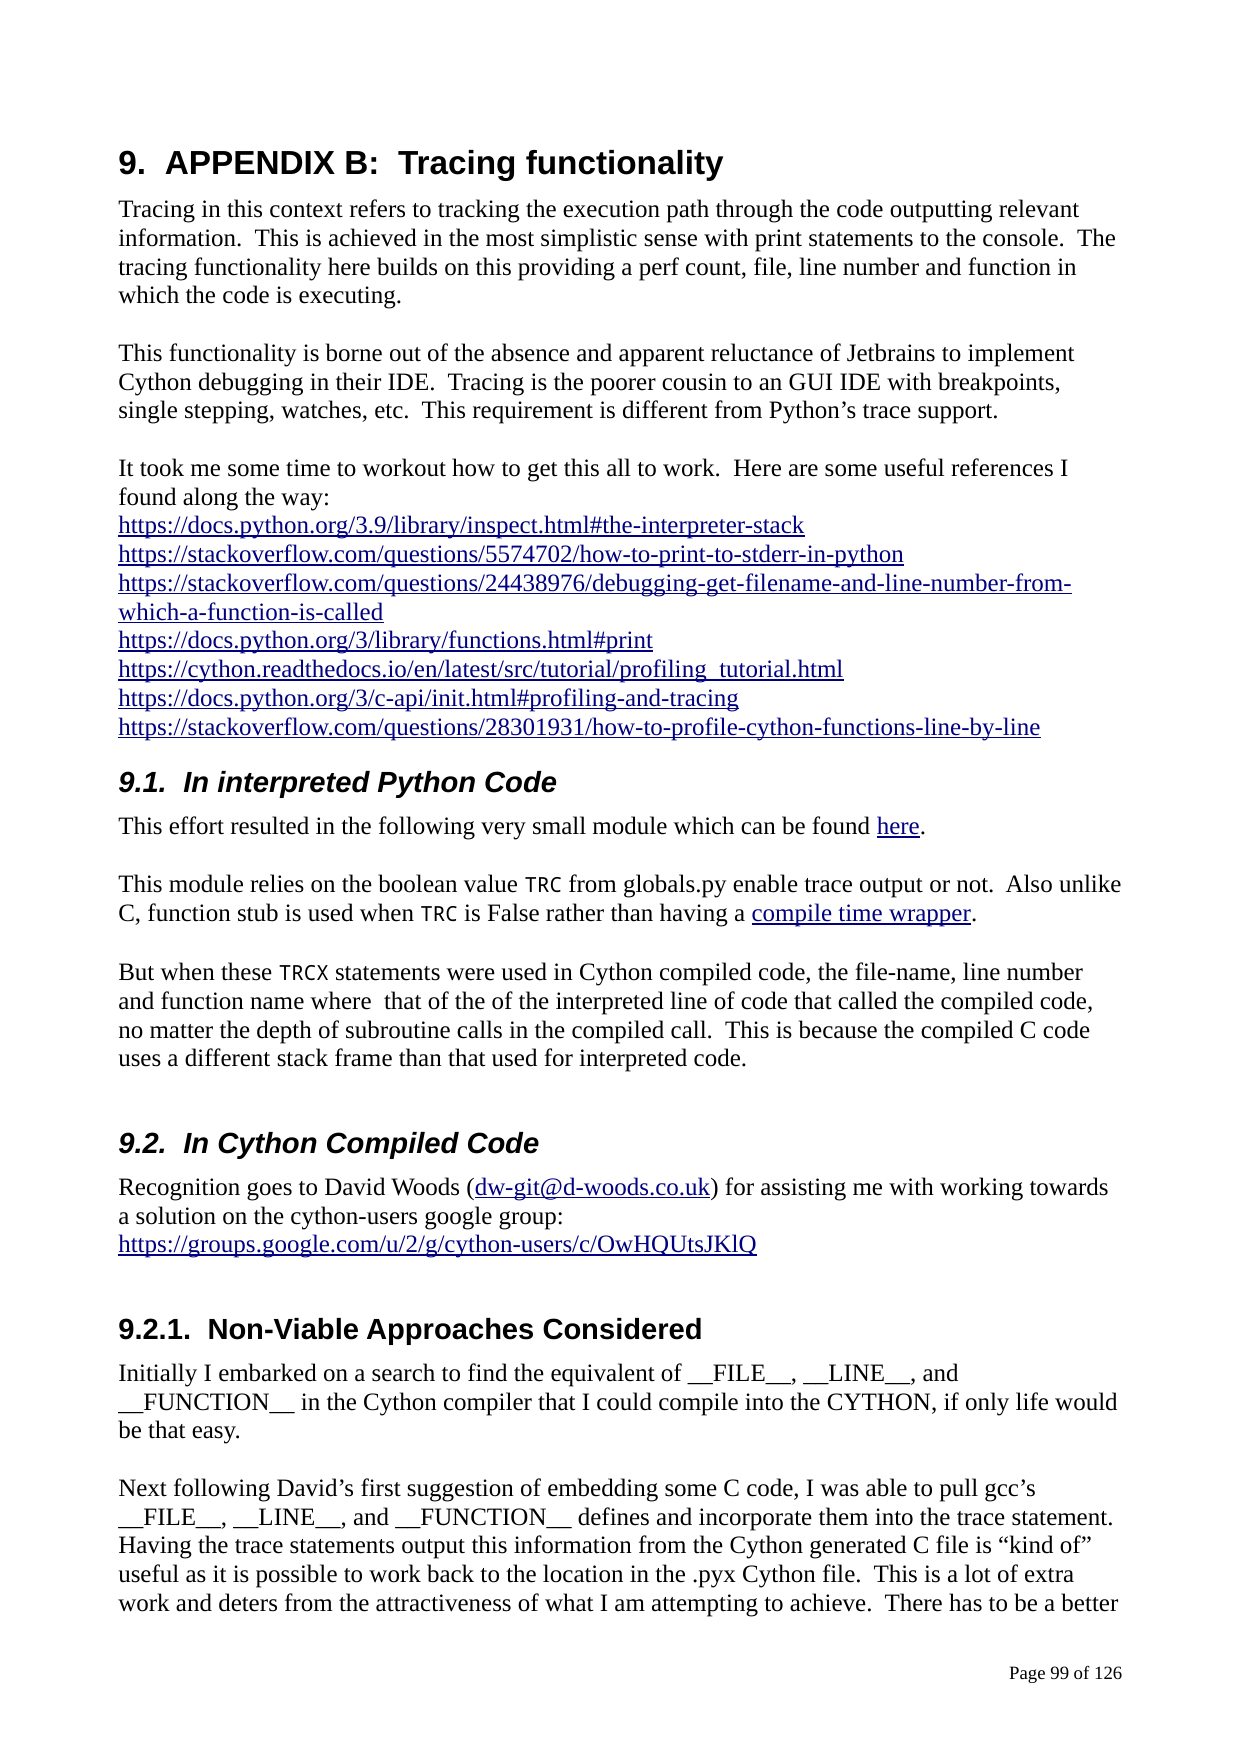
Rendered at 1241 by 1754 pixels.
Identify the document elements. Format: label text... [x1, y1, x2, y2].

text https://docs.python.org/3/c-api/init.html#profiling-and-tracing [118, 683, 1122, 712]
text https://docs.python.org/3/library/functions.html#print [118, 625, 1122, 654]
text Initially I embarked on a search to find the equivalent of __FILE__, __LINE__, and __FUNCTION__ in the Cython compiler that I could compile into the CYTHON, if only life would be that easy. [118, 1358, 1122, 1444]
text But when these TRCX statements were used in Cython compiled code, the file-name, line number and function name where that of the of the interpreted line of code that called the compiled code, no matter the depth of subroutine calls in the compiled call. This is because the compiled C code uses a different stack frame than that used for interpreted code. [118, 957, 1122, 1072]
subtitle In interpreted Python Code [118, 765, 1122, 799]
text This functionality is borne out of the absence and apparent reluctance of Jetbrains to implement Cython debugging in their IDE. Tracing is the poorer cousin to an GUI IDE with breakpoints, single stepping, watches, etc. This requirement is different from Python’s trace support. [118, 338, 1122, 424]
text This module relies on the boolean value TRC from globals.py enable trace output or not. Also unlike C, function stub is used when TRC is False rather than having a compile time wrapper. [118, 869, 1122, 928]
text This effort resulted in the following very small module which can be found here. [118, 811, 1122, 840]
text Next following David’s first suggestion of embedding some C code, I was able to pull gcc’s __FILE__, __LINE__, and __FUNCTION__ defines and incorporate them into the trace statement. Having the trace statements output this information from the Cython generated C file is “kind of” useful as it is possible to work back to the location in the .pyx Cython file. This is a lot of extra work and deters from the attractiveness of what I am attempting to achieve. There has to be a better [118, 1473, 1122, 1617]
text Tracing in this context refers to tracking the execution path through the code outputting relevant information. This is achieved in the most simplistic sense with print statements to the console. The tracing functionality here builds on this providing a perf count, file, line number and function in which the code is executing. [118, 194, 1122, 309]
text Recognition goes to David Woods (dw-git@d-woods.co.uk) for assisting me with working towards a solution on the cython-users google group: https://groups.google.com/u/2/g/cython-users/c/OwHQUtsJKlQ [118, 1172, 1122, 1258]
text https://stackoverflow.com/questions/28301931/how-to-profile-cython-functions-line-by-line [118, 712, 1122, 740]
subtitle In Cython Compiled Code [118, 1126, 1122, 1159]
text https://docs.python.org/3.9/library/inspect.html#the-interpreter-stack https://stackoverflow.com/questions/5574702/how-to-print-to-stderr-in-python https://stackoverflow.com/questions/24438976/debugging-get-filename-and-line-number-from-which-a-function-is-called [118, 510, 1122, 625]
text https://cython.readthedocs.io/en/latest/src/tutorial/profiling_tutorial.html [118, 654, 1122, 683]
text It took me some time to workout how to get this all to work. Here are some useful references I found along the way: [118, 453, 1122, 510]
subtitle Non-Viable Approaches Considered [118, 1312, 1122, 1346]
subtitle APPENDIX B: Tracing functionality [118, 143, 1122, 182]
